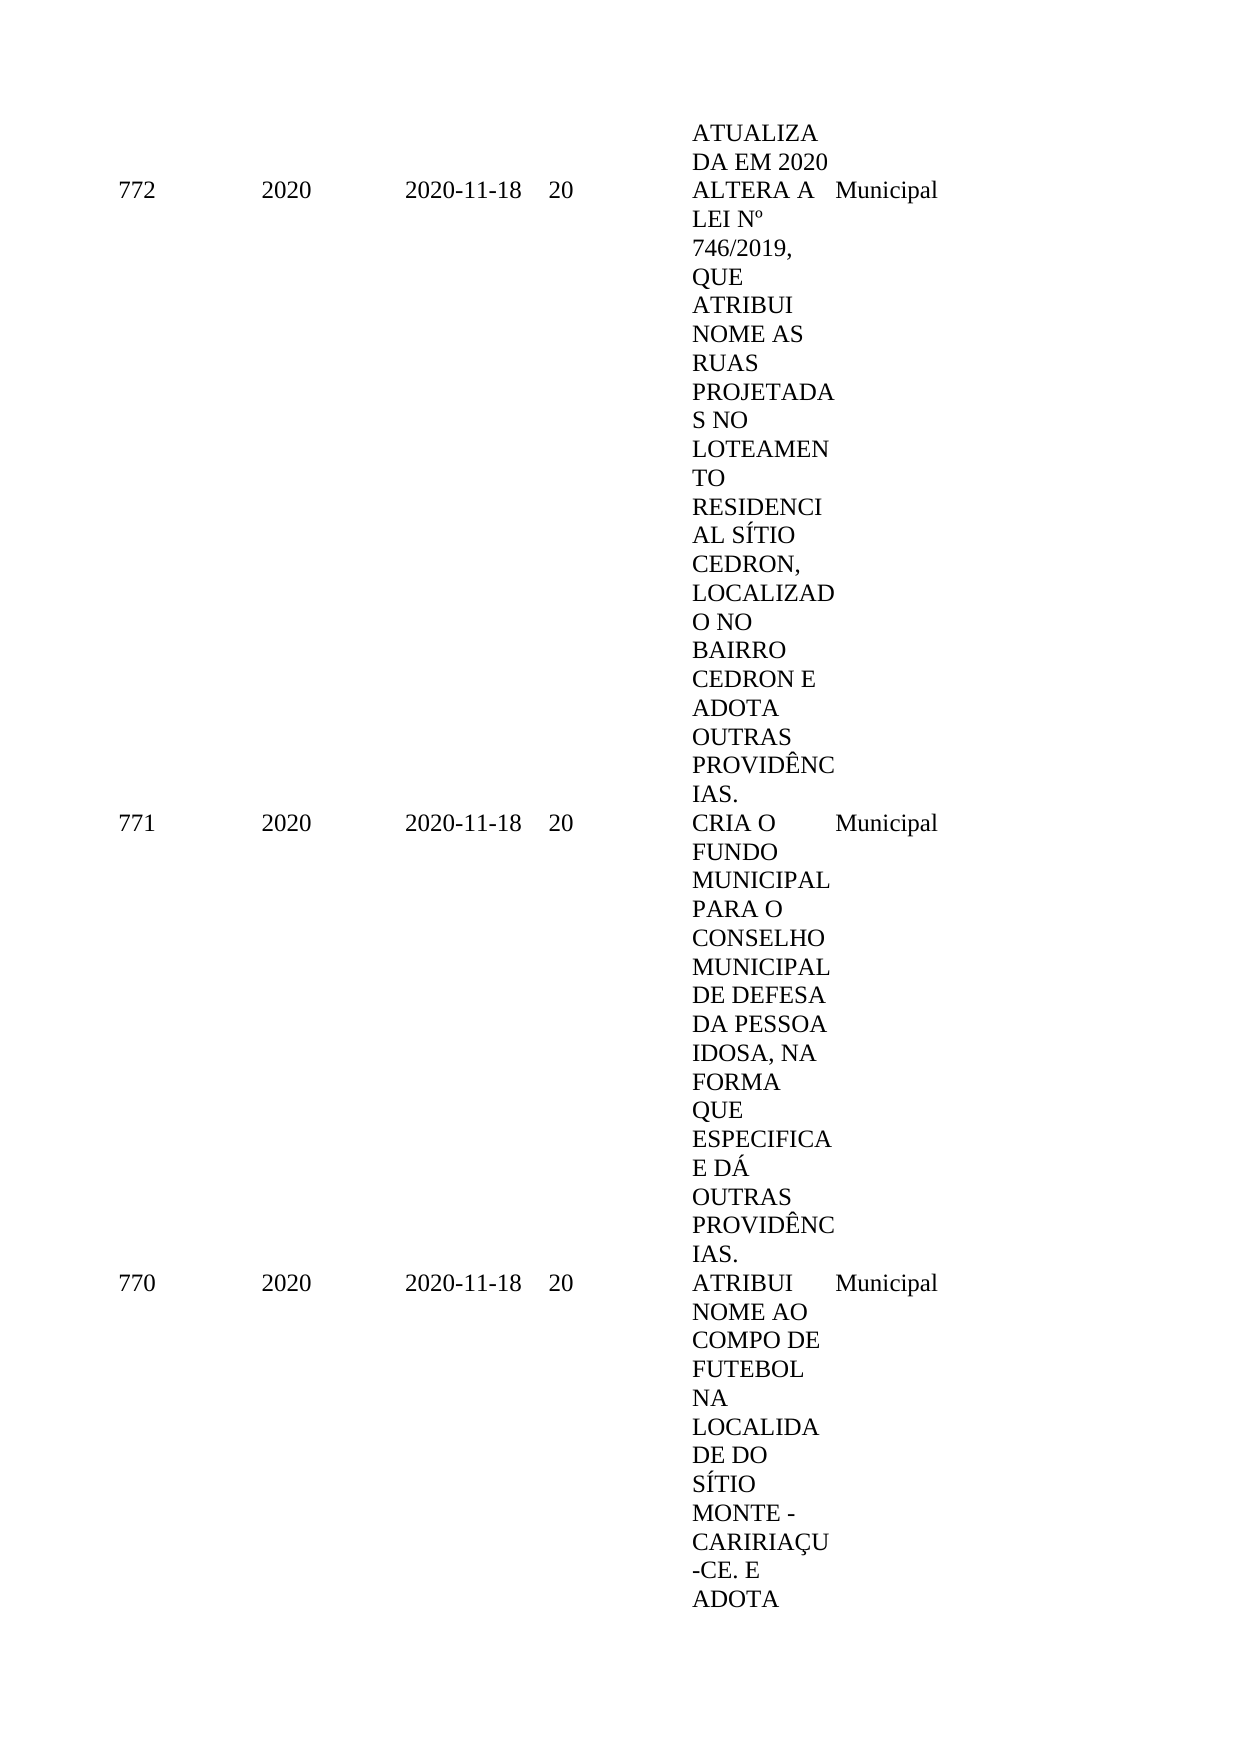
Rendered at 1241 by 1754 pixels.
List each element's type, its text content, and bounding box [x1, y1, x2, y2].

table_cell Municipal [835, 176, 979, 808]
table_cell ATUALIZADA EM 2020 [692, 118, 835, 176]
table_cell ATRIBUI NOME AO COMPO DE FUTEBOL NA LOCALIDADE DO SÍTIO MONTE - CARIRIAÇU-CE. E ADOTA [692, 1268, 835, 1613]
table_cell 771 [118, 808, 261, 1268]
table_cell CRIA O FUNDO MUNICIPAL PARA O CONSELHO MUNICIPAL DE DEFESA DA PESSOA IDOSA, NA FORMA QUE ESPECIFICA E DÁ OUTRAS PROVIDÊNCIAS. [692, 808, 835, 1268]
table_cell [979, 808, 1122, 1268]
table_cell 770 [118, 1268, 261, 1613]
table_cell ALTERA A LEI Nº 746/2019, QUE ATRIBUI NOME AS RUAS PROJETADAS NO LOTEAMENTO RESIDENCIAL SÍTIO CEDRON, LOCALIZADO NO BAIRRO CEDRON E ADOTA OUTRAS PROVIDÊNCIAS. [692, 176, 835, 808]
table_cell [979, 118, 1122, 176]
table_cell [979, 176, 1122, 808]
table_cell 772 [118, 176, 261, 808]
table_cell 2020 [261, 176, 405, 808]
table_cell [118, 118, 261, 176]
table_cell 2020 [261, 808, 405, 1268]
table_cell [835, 118, 979, 176]
table_cell 20 [548, 176, 692, 808]
table_cell 2020 [261, 1268, 405, 1613]
table_cell [548, 118, 692, 176]
table_cell Municipal [835, 1268, 979, 1613]
table_cell 20 [548, 1268, 692, 1613]
table_cell [405, 118, 548, 176]
table_cell 20 [548, 808, 692, 1268]
table_cell [979, 1268, 1122, 1613]
table_cell 2020-11-18 [405, 808, 548, 1268]
table_cell Municipal [835, 808, 979, 1268]
table_cell 2020-11-18 [405, 1268, 548, 1613]
table_cell 2020-11-18 [405, 176, 548, 808]
table_cell [261, 118, 405, 176]
